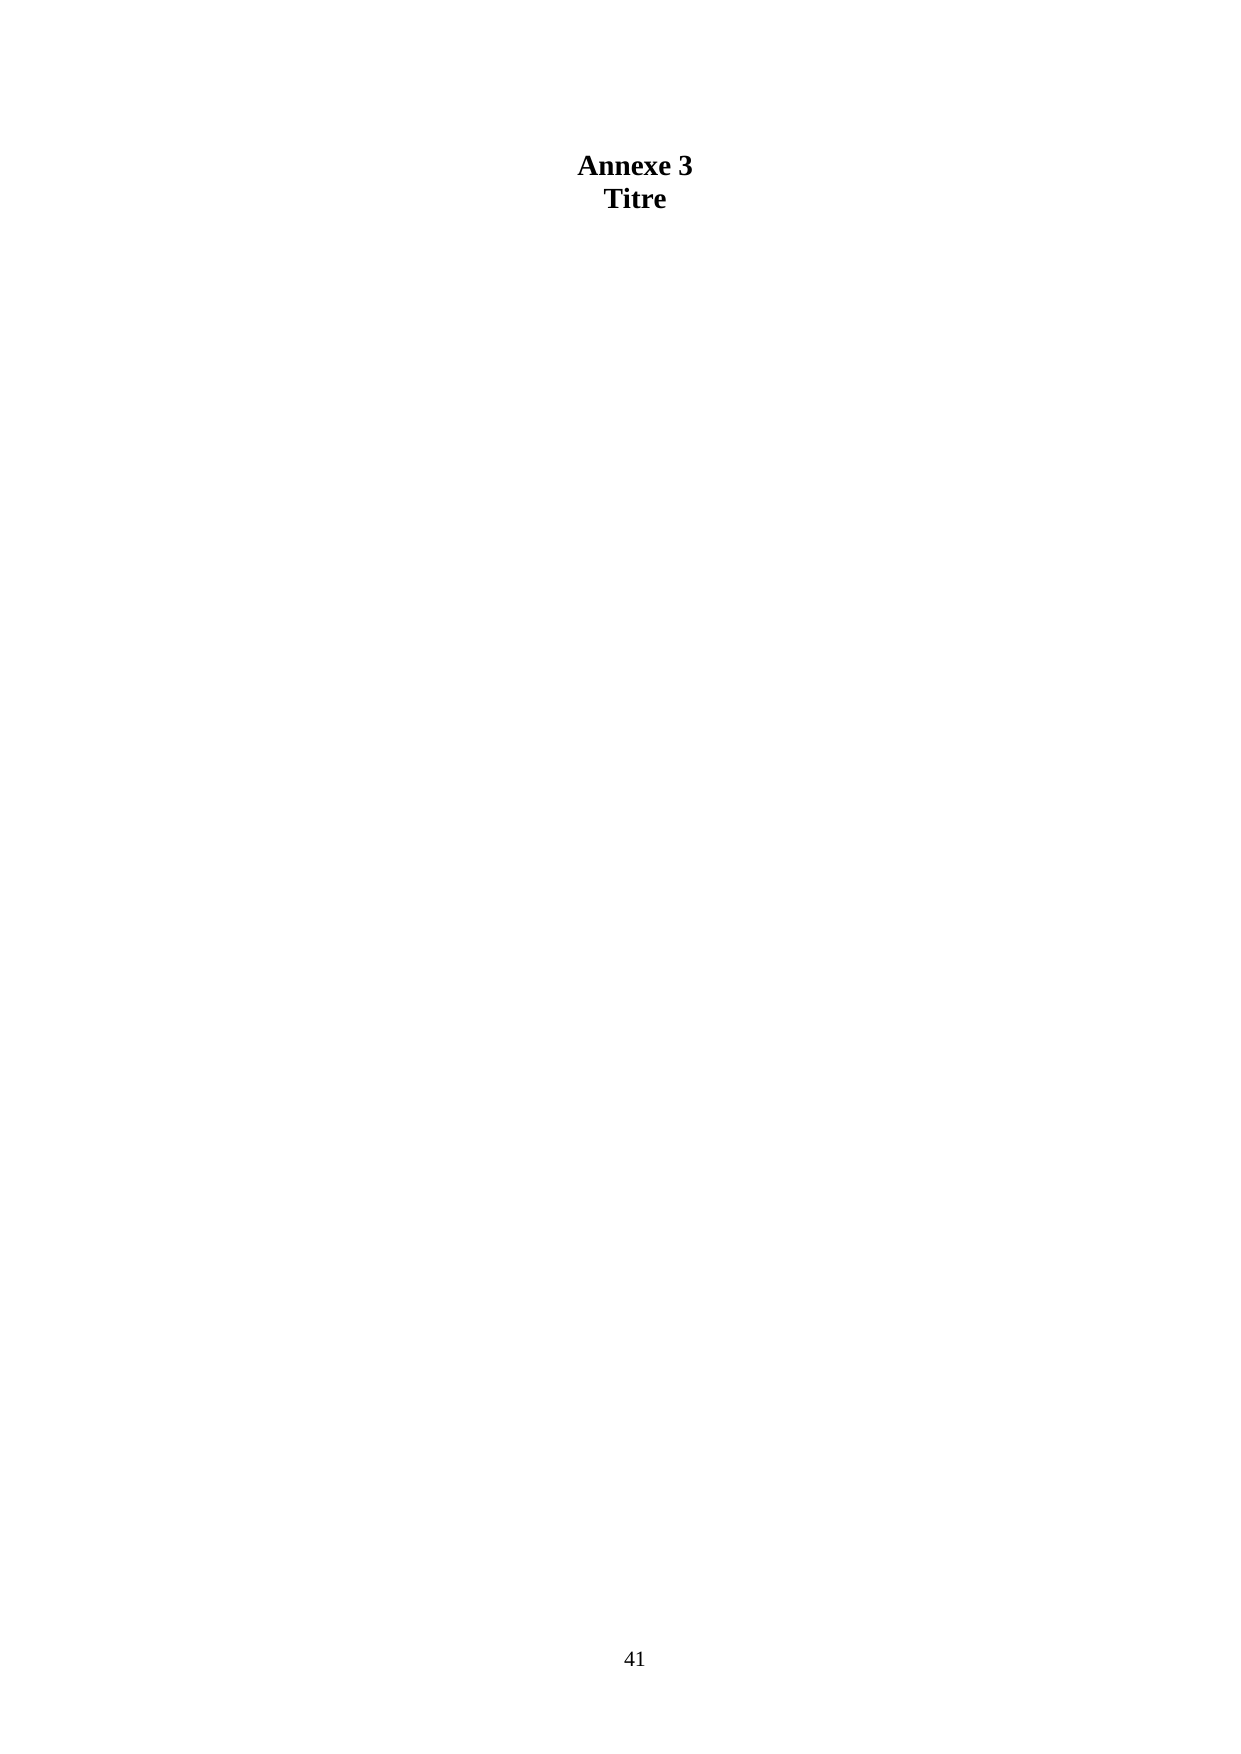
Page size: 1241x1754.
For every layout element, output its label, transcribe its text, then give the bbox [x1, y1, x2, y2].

text Annexe 3 Titre [177, 148, 1092, 215]
